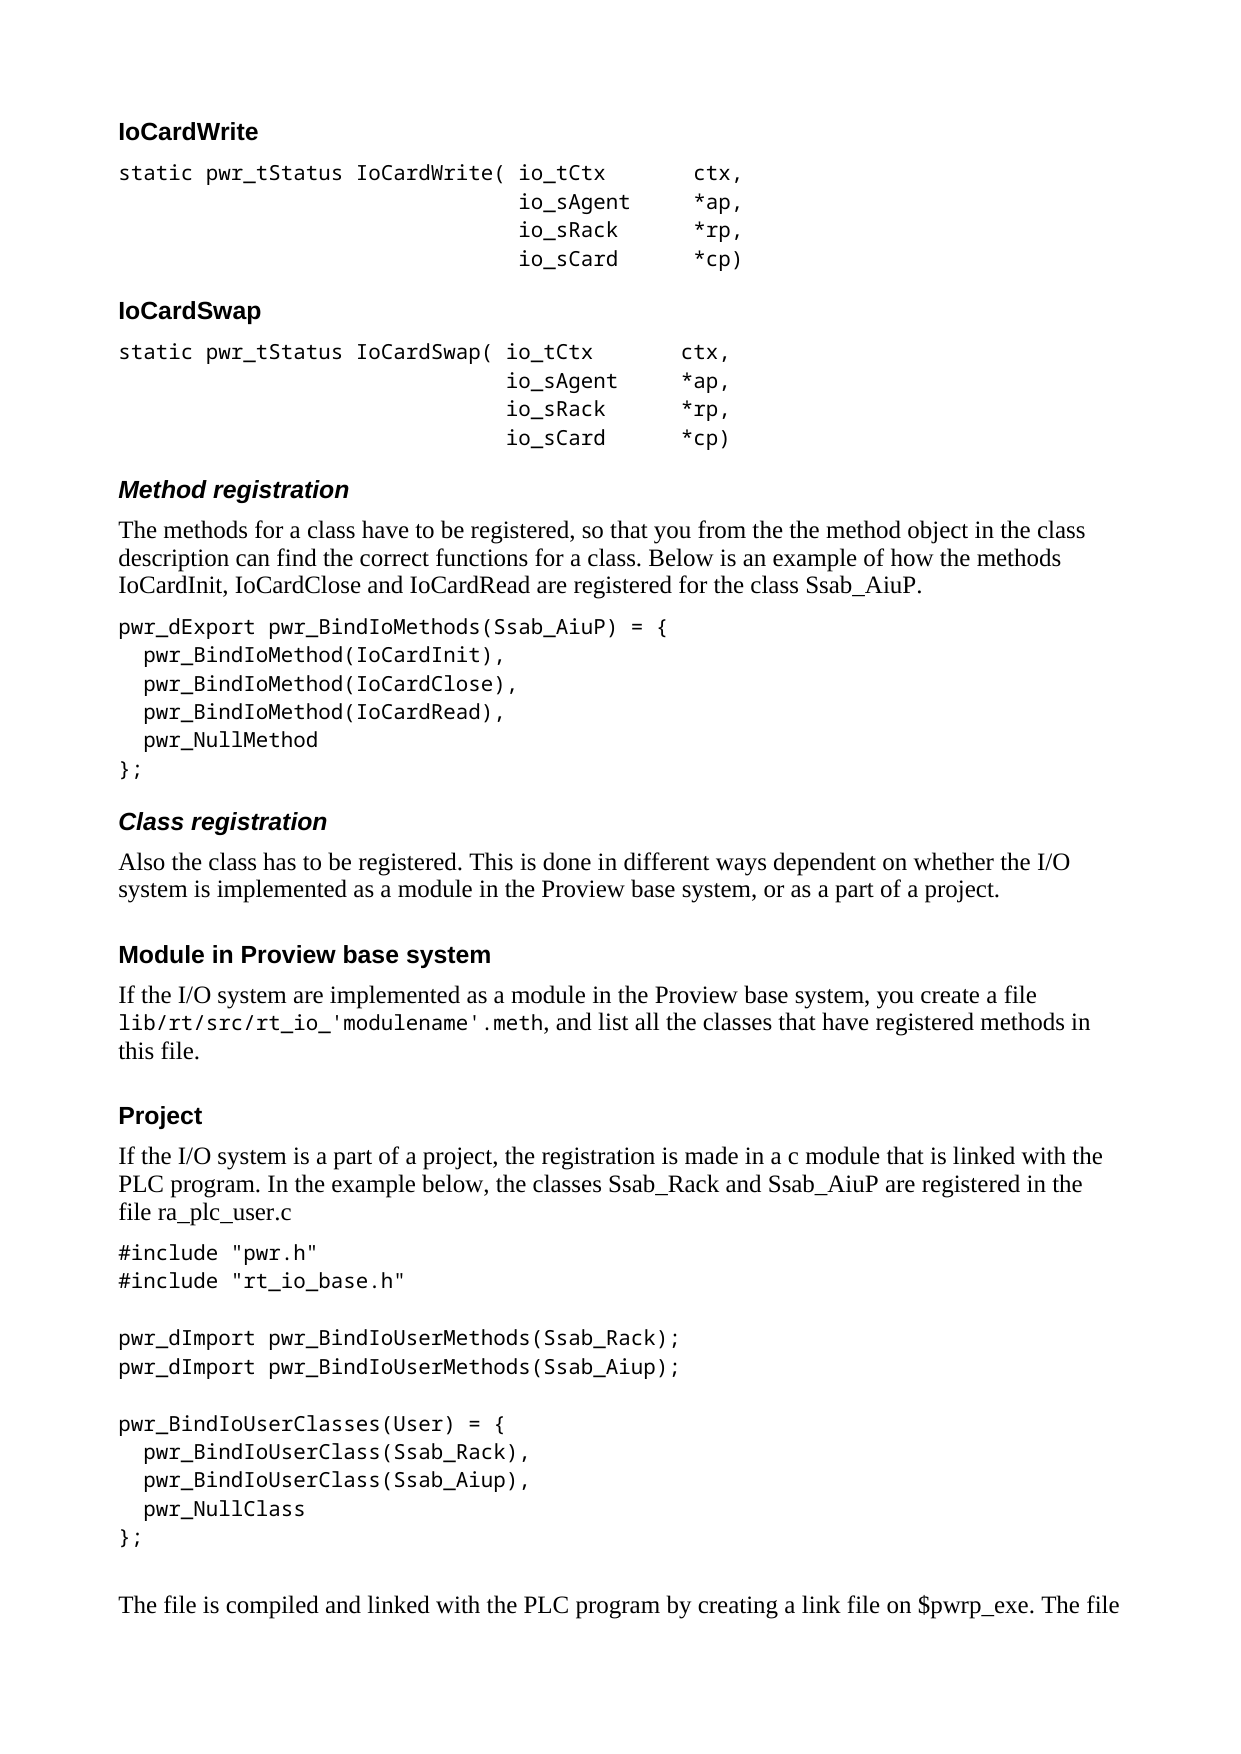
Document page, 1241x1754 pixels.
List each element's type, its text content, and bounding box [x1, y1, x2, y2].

text pwr_BindIoMethod(IoCardClose), [118, 669, 1122, 697]
subtitle Project [118, 1102, 1122, 1130]
text Also the class has to be registered. This is done in different ways dependent on whether the I/O system is implemented as a module in the Proview base system, or as a part of a project. [118, 848, 1122, 903]
text If the I/O system is a part of a project, the registration is made in a c module that is linked with the PLC program. In the example below, the classes Ssab_Rack and Ssab_AiuP are registered in the file ra_plc_user.c [118, 1142, 1122, 1226]
text pwr_BindIoMethod(IoCardRead), [118, 697, 1122, 726]
text #include "rt_io_base.h" [118, 1266, 1122, 1295]
text If the I/O system are implemented as a module in the Proview base system, you create a file lib/rt/src/rt_io_'modulename'.meth, and list all the classes that have registered methods in this file. [118, 981, 1122, 1065]
text pwr_BindIoUserClass(Ssab_Rack), [118, 1437, 1122, 1466]
text io_sCard *cp) [118, 423, 1122, 451]
text pwr_BindIoUserClasses(User) = { [118, 1409, 1122, 1437]
text static pwr_tStatus IoCardSwap( io_tCtx ctx, [118, 337, 1122, 366]
text pwr_NullClass [118, 1494, 1122, 1522]
text #include "pwr.h" [118, 1238, 1122, 1266]
text static pwr_tStatus IoCardWrite( io_tCtx ctx, [118, 158, 1122, 187]
text io_sCard *cp) [118, 244, 1122, 272]
text io_sAgent *ap, [118, 366, 1122, 394]
text pwr_dImport pwr_BindIoUserMethods(Ssab_Aiup); [118, 1352, 1122, 1380]
text }; [118, 754, 1122, 782]
text }; [118, 1522, 1122, 1551]
subtitle Method registration [118, 476, 1122, 504]
text pwr_dExport pwr_BindIoMethods(Ssab_AiuP) = { [118, 612, 1122, 640]
text pwr_dImport pwr_BindIoUserMethods(Ssab_Rack); [118, 1323, 1122, 1352]
text The methods for a class have to be registered, so that you from the the method object in the class description can find the correct functions for a class. Below is an example of how the methods IoCardInit, IoCardClose and IoCardRead are registered for the class Ssab_AiuP. [118, 516, 1122, 599]
text The file is compiled and linked with the PLC program by creating a link file on $pwrp_exe. The file [118, 1591, 1122, 1619]
subtitle Module in Proview base system [118, 941, 1122, 968]
text pwr_NullMethod [118, 726, 1122, 754]
text io_sAgent *ap, [118, 187, 1122, 215]
subtitle IoCardWrite [118, 118, 1122, 146]
text io_sRack *rp, [118, 394, 1122, 423]
text pwr_BindIoMethod(IoCardInit), [118, 640, 1122, 669]
subtitle Class registration [118, 807, 1122, 835]
subtitle IoCardSwap [118, 297, 1122, 325]
text io_sRack *rp, [118, 215, 1122, 244]
text pwr_BindIoUserClass(Ssab_Aiup), [118, 1466, 1122, 1494]
